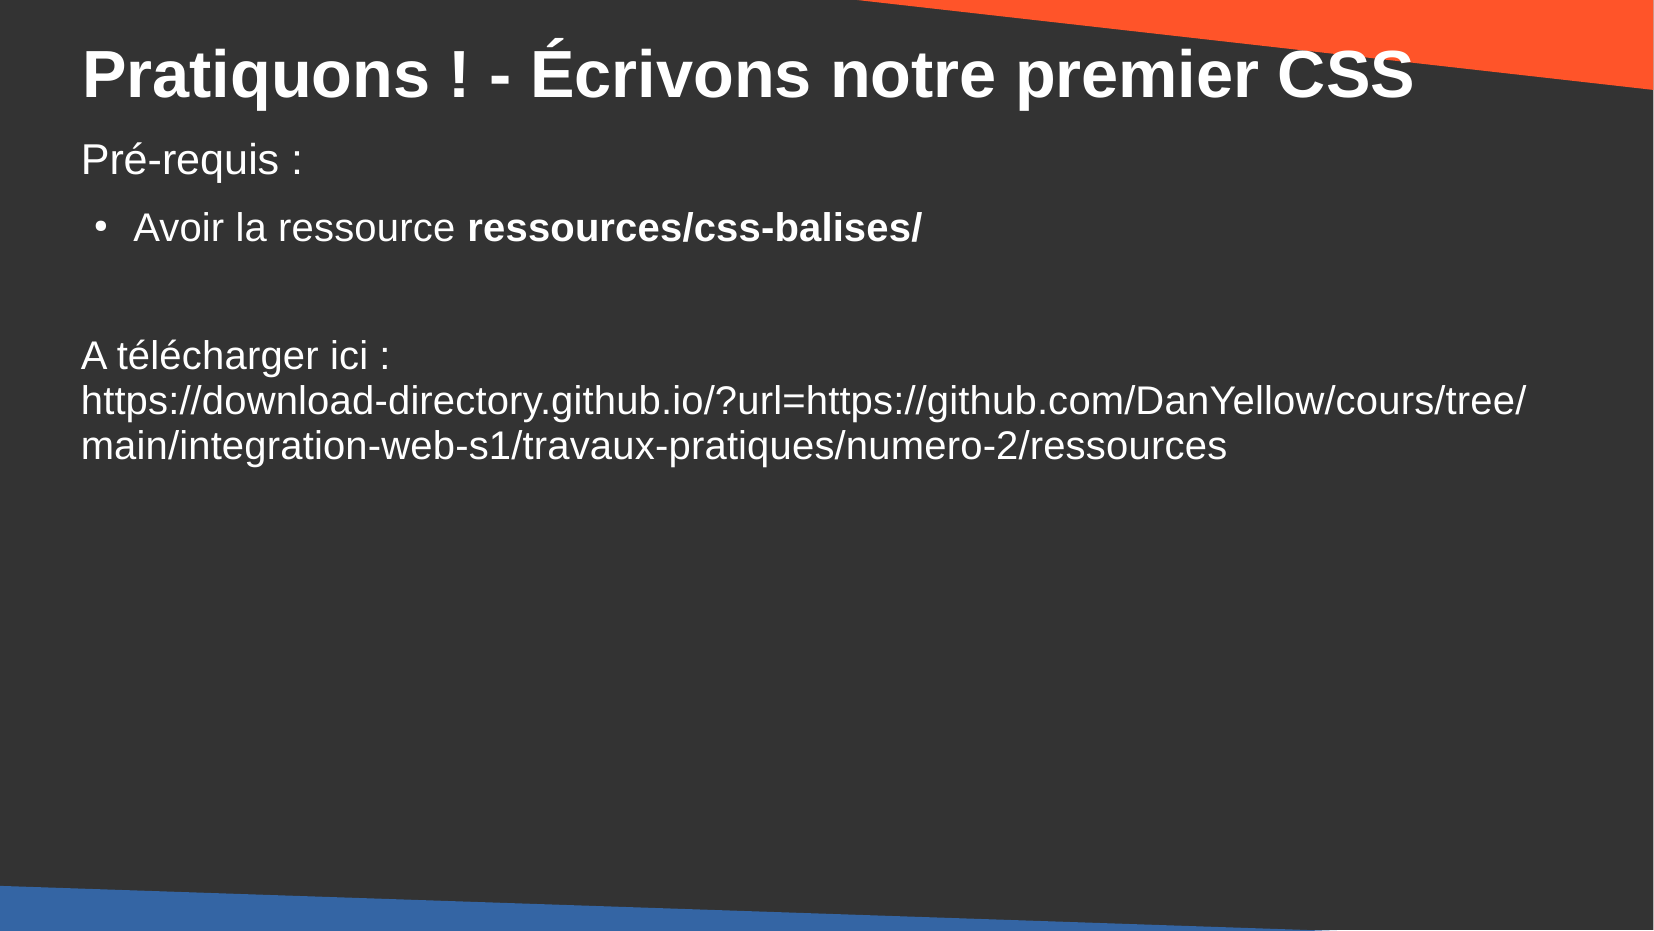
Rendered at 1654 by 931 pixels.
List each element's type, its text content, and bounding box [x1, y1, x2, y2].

text_box [0, 885, 1337, 931]
title Pratiquons ! - Écrivons notre premier CSS [82, 37, 1571, 114]
list Pré-requis : Avoir la ressource ressources/css-balises/ A télécharger ici : https://download-directory.github.io/?url=https://github.com/DanYellow/cours/tree/main/integration-web-s1/travaux-pratiques/numero-2/ressources [80, 135, 1620, 473]
text_box [857, 0, 1654, 90]
